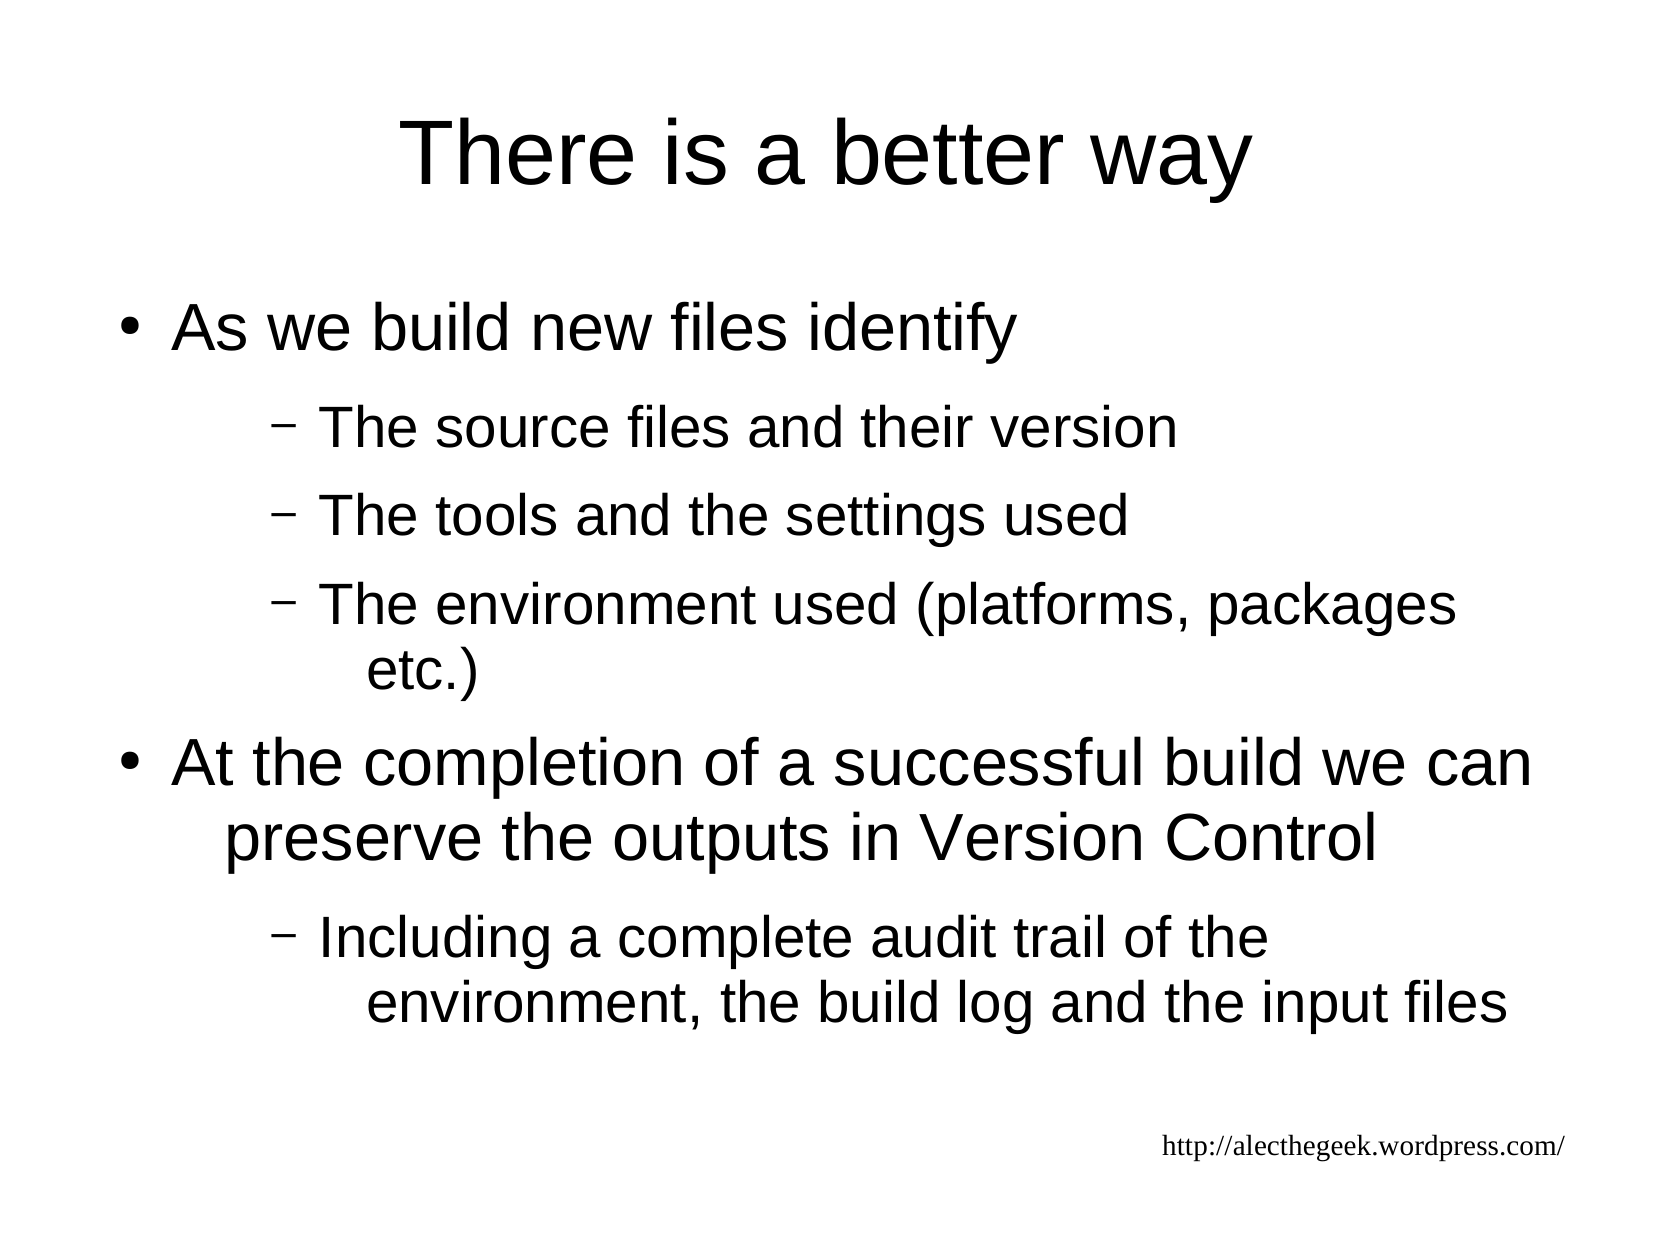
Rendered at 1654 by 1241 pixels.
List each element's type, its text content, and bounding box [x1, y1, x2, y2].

list As we build new files identify The source files and their version The tools and the settings used The environment used (platforms, packages etc.) At the completion of a successful build we can preserve the outputs in Version Control Including a complete audit trail of the environment, the build log and the input files [82, 290, 1571, 1109]
title There is a better way [82, 49, 1571, 257]
